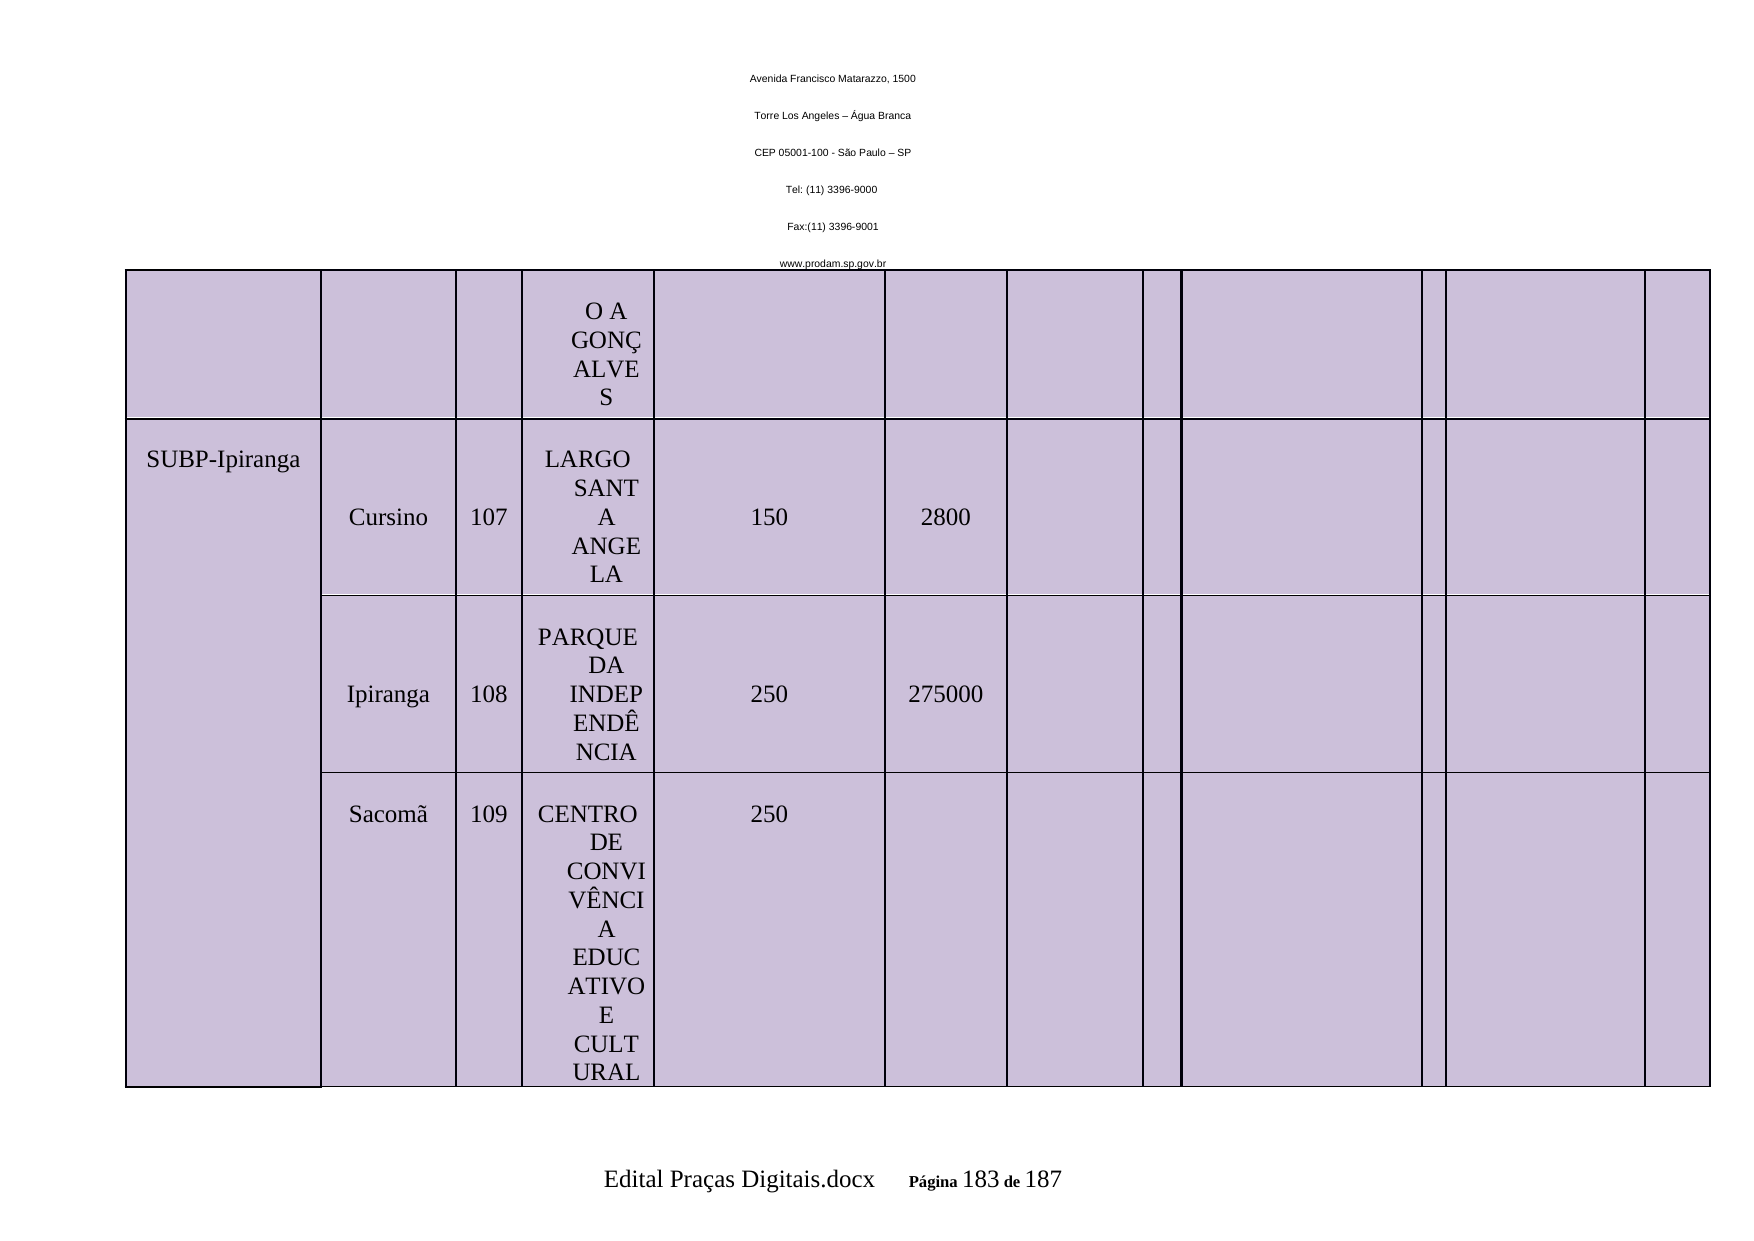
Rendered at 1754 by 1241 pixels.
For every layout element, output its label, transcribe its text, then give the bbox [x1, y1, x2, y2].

table_cell [886, 773, 1006, 1086]
table_cell 2800 [886, 420, 1006, 594]
table_cell [1008, 773, 1142, 1086]
table_cell 109 [457, 773, 521, 1086]
table_cell [1183, 596, 1421, 772]
table_cell [1423, 420, 1445, 594]
table_cell [322, 271, 455, 417]
table_cell [1008, 420, 1142, 594]
table_cell [1646, 271, 1709, 417]
table_cell [1183, 773, 1421, 1086]
table_cell [1423, 773, 1445, 1086]
table_cell [886, 271, 1006, 417]
table_cell 108 [457, 596, 521, 772]
table_cell [127, 271, 320, 417]
table_cell [1144, 271, 1180, 417]
table_cell [655, 271, 884, 417]
table_cell PARQUE DA INDEPENDÊNCIA [523, 596, 653, 772]
table_cell [1008, 271, 1142, 417]
table_cell [1144, 773, 1180, 1086]
table_cell [1144, 596, 1180, 772]
table_cell [1447, 271, 1644, 417]
table_cell CENTRO DE CONVIVÊNCIA EDUCATIVO E CULTURAL [523, 773, 653, 1086]
table_cell SUBP-Ipiranga [127, 420, 320, 1086]
table_cell [1423, 271, 1445, 417]
table_cell 250 [655, 773, 884, 1086]
table_cell 150 [655, 420, 884, 594]
table_cell 250 [655, 596, 884, 772]
table_cell [1646, 773, 1709, 1086]
table_cell [1447, 420, 1644, 594]
table_cell [1447, 596, 1644, 772]
table_cell [1008, 596, 1142, 772]
table_cell [1144, 420, 1180, 594]
table_cell [1646, 420, 1709, 594]
table_cell [457, 271, 521, 417]
table_cell [1646, 596, 1709, 772]
table_cell [1423, 596, 1445, 772]
table_cell O A GONÇALVES [523, 271, 653, 417]
table_cell 107 [457, 420, 521, 594]
table_cell Sacomã [322, 773, 455, 1086]
table_cell Ipiranga [322, 596, 455, 772]
table_cell Cursino [322, 420, 455, 594]
table_cell LARGO SANTA ANGELA [523, 420, 653, 594]
table_cell 275000 [886, 596, 1006, 772]
table_cell [1447, 773, 1644, 1086]
table_cell [1183, 420, 1421, 594]
table_cell [1183, 271, 1421, 417]
